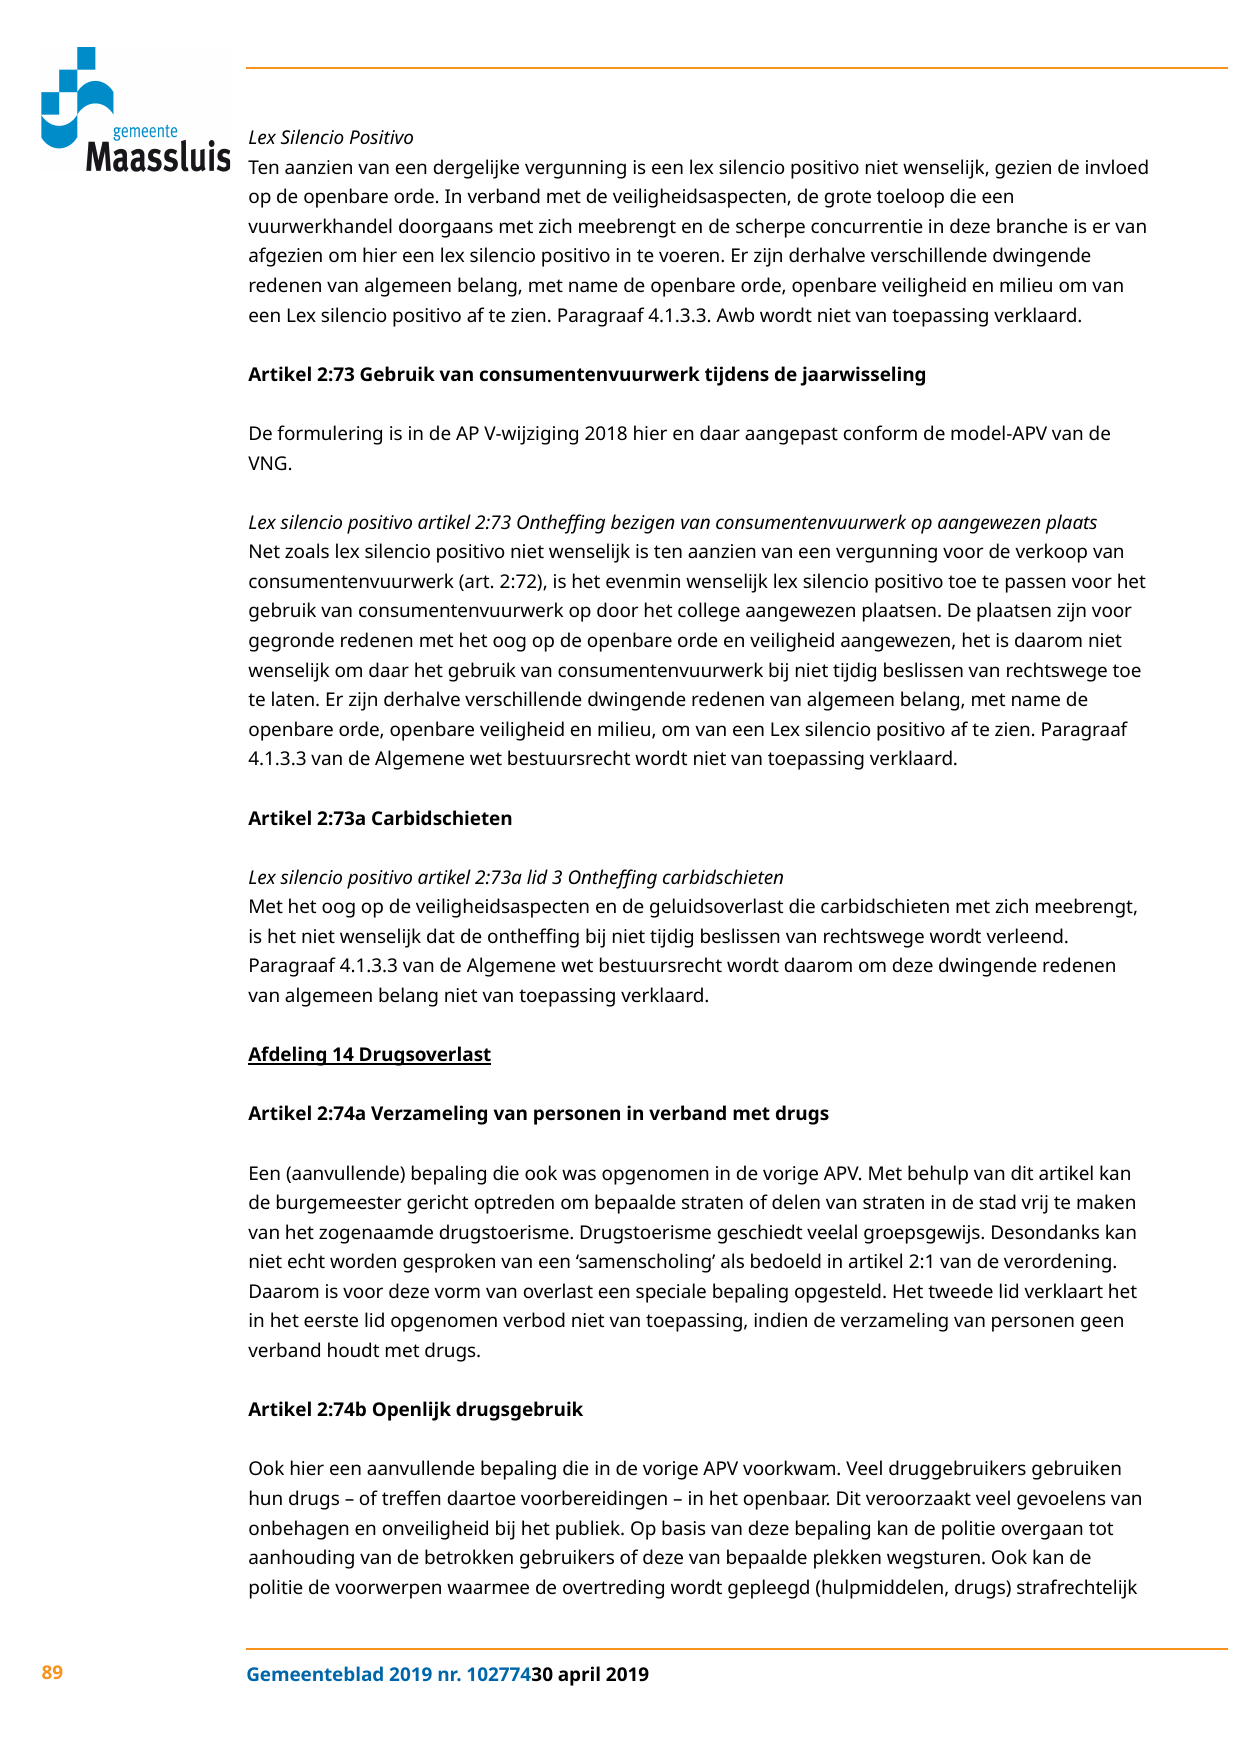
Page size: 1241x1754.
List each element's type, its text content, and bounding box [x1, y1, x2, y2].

picture [41, 47, 77, 92]
text De formulering is in de AP V-wijziging 2018 hier en daar aangepast conform de model-APV van de VNG. [248, 420, 1152, 476]
text Artikel 2:74a Verzameling van personen in verband met drugs [248, 1101, 1152, 1126]
text Lex silencio positivo artikel 2:73a lid 3 Ontheffing carbidschieten [248, 864, 1152, 890]
text Met het oog op de veiligheidsaspecten en de geluidsoverlast die carbidschieten met zich meebrengt, is het niet wenselijk dat de ontheffing bij niet tijdig beslissen van rechtswege wordt verleend. Paragraaf 4.1.3.3 van de Algemene wet bestuursrecht wordt daarom om deze dwingende redenen van algemeen belang niet van toepassing verklaard. [248, 893, 1152, 1008]
text Afdeling 14 Drugsoverlast [248, 1041, 1152, 1067]
text Een (aanvullende) bepaling die ook was opgenomen in de vorige APV. Met behulp van dit artikel kan de burgemeester gericht optreden om bepaalde straten of delen van straten in de stad vrij te maken van het zogenaamde drugstoerisme. Drugstoerisme geschiedt veelal groepsgewijs. Desondanks kan niet echt worden gesproken van een ‘samenscholing’ als bedoeld in artikel 2:1 van de verordening. Daarom is voor deze vorm van overlast een speciale bepaling opgesteld. Het tweede lid verklaart het in het eerste lid opgenomen verbod niet van toepassing, indien de verzameling van personen geen verband houdt met drugs. [248, 1160, 1152, 1363]
text Artikel 2:73a Carbidschieten [248, 805, 1152, 831]
text Net zoals lex silencio positivo niet wenselijk is ten aanzien van een vergunning voor de verkoop van consumentenvuurwerk (art. 2:72), is het evenmin wenselijk lex silencio positivo toe te passen voor het gebruik van consumentenvuurwerk op door het college aangewezen plaatsen. De plaatsen zijn voor gegronde redenen met het oog op de openbare orde en veiligheid aangewezen, het is daarom niet wenselijk om daar het gebruik van consumentenvuurwerk bij niet tijdig beslissen van rechtswege toe te laten. Er zijn derhalve verschillende dwingende redenen van algemeen belang, met name de openbare orde, openbare veiligheid en milieu, om van een Lex silencio positivo af te zien. Paragraaf 4.1.3.3 van de Algemene wet bestuursrecht wordt niet van toepassing verklaard. [248, 538, 1152, 771]
text Artikel 2:74b Openlijk drugsgebruik [248, 1396, 1152, 1422]
text Lex silencio positivo artikel 2:73 Ontheffing bezigen van consumentenvuurwerk op aangewezen plaats [248, 509, 1152, 535]
text Lex Silencio Positivo [248, 124, 1152, 150]
text Ook hier een aanvullende bepaling die in de vorige APV voorkwam. Veel druggebruikers gebruiken hun drugs – of treffen daartoe voorbereidingen – in het openbaar. Dit veroorzaakt veel gevoelens van onbehagen en onveiligheid bij het publiek. Op basis van deze bepaling kan de politie overgaan tot aanhouding van de betrokken gebruikers of deze van bepaalde plekken wegsturen. Ook kan de politie de voorwerpen waarmee de overtreding wordt gepleegd (hulpmiddelen, drugs) strafrechtelijk [248, 1456, 1152, 1600]
text Artikel 2:73 Gebruik van consumentenvuurwerk tijdens de jaarwisseling [248, 361, 1152, 387]
text Ten aanzien van een dergelijke vergunning is een lex silencio positivo niet wenselijk, gezien de invloed op de openbare orde. In verband met de veiligheidsaspecten, de grote toeloop die een vuurwerkhandel doorgaans met zich meebrengt en de scherpe concurrentie in deze branche is er van afgezien om hier een lex silencio positivo in te voeren. Er zijn derhalve verschillende dwingende redenen van algemeen belang, met name de openbare orde, openbare veiligheid en milieu om van een Lex silencio positivo af te zien. Paragraaf 4.1.3.3. Awb wordt niet van toepassing verklaard. [248, 154, 1152, 328]
picture [41, 47, 231, 172]
